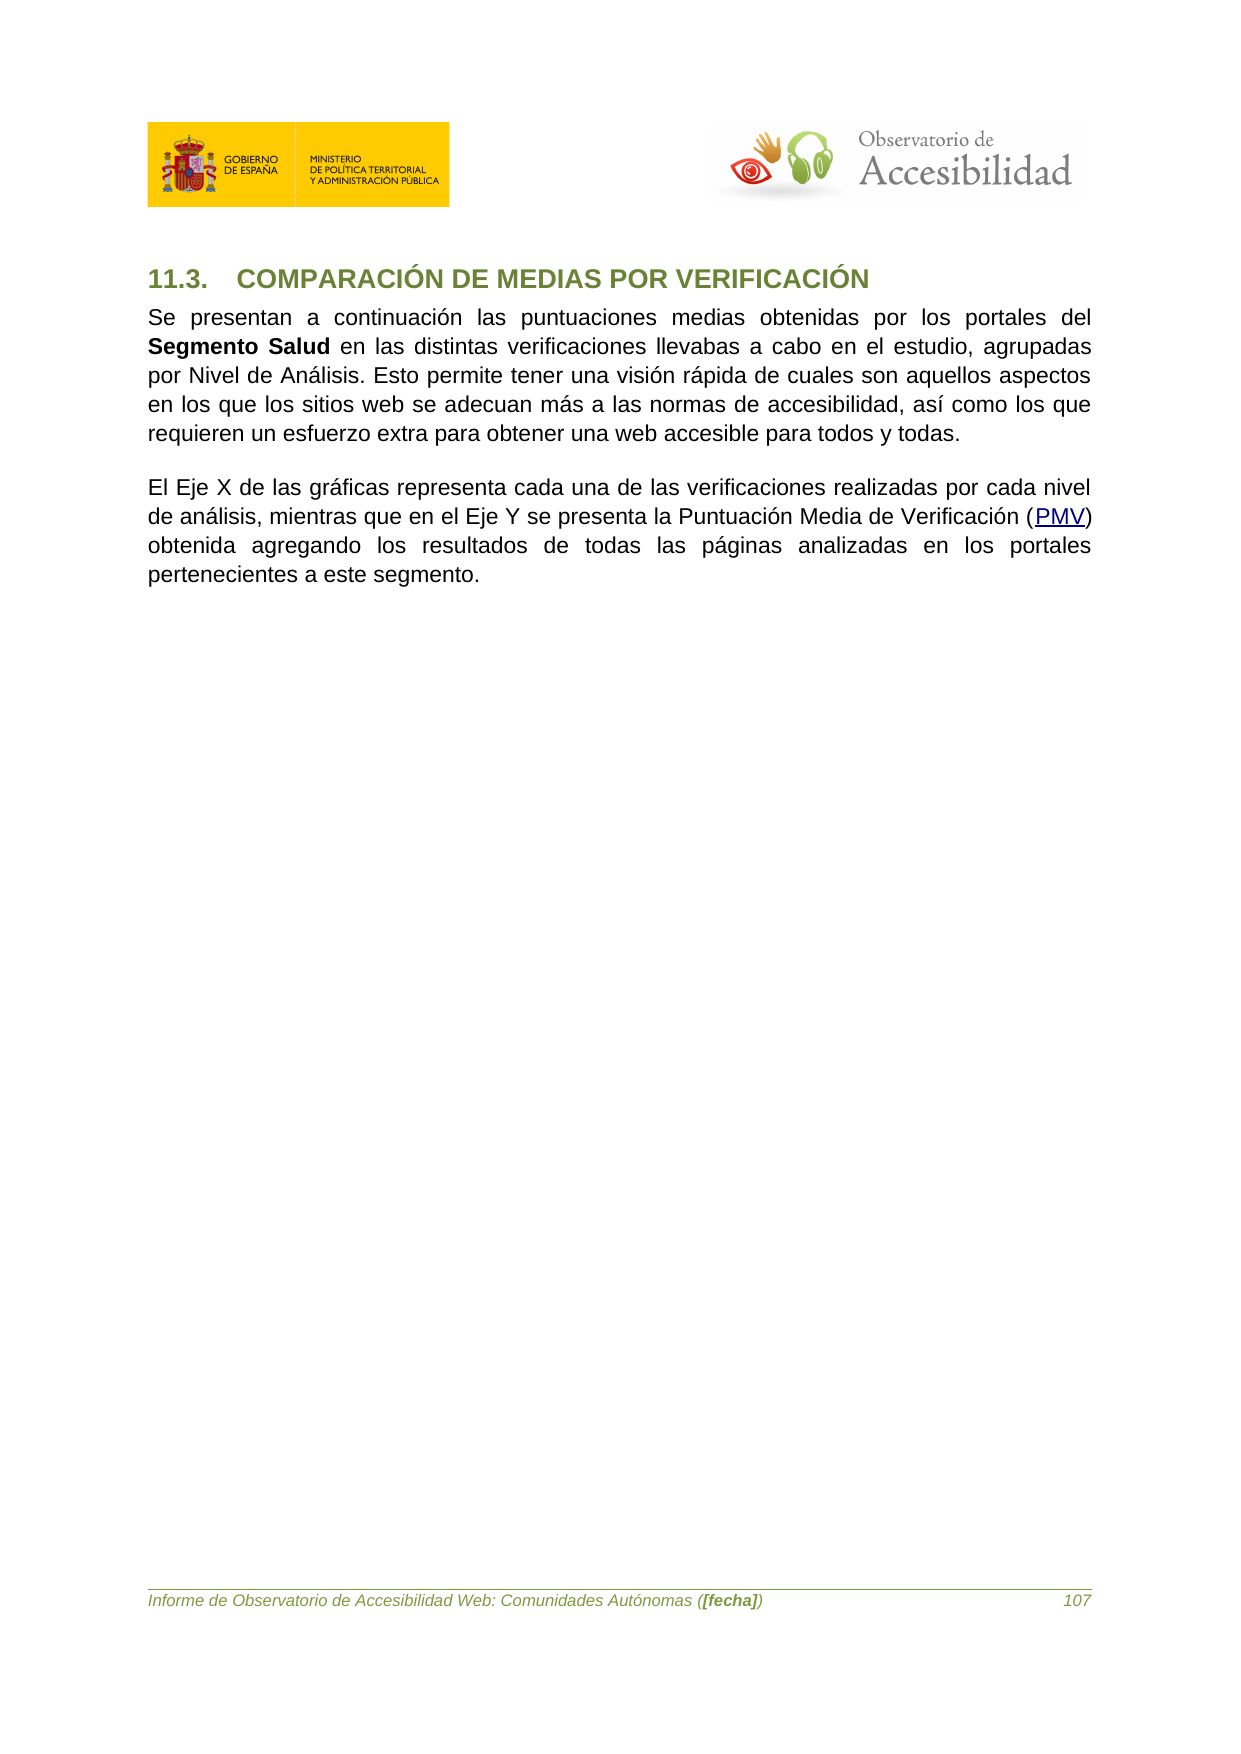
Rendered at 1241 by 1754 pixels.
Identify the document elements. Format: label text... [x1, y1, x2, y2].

text El Eje X de las gráficas representa cada una de las verificaciones realizadas por cada nivel de análisis, mientras que en el Eje Y se presenta la Puntuación Media de Verificación (PMV) obtenida agregando los resultados de todas las páginas analizadas en los portales pertenecientes a este segmento. [148, 474, 1092, 587]
list Comparación de medias por verificación [148, 263, 1092, 294]
text Se presentan a continuación las puntuaciones medias obtenidas por los portales del Segmento Salud en las distintas verificaciones llevabas a cabo en el estudio, agrupadas por Nivel de Análisis. Esto permite tener una visión rápida de cuales son aquellos aspectos en los que los sitios web se adecuan más a las normas de accesibilidad, así como los que requieren un esfuerzo extra para obtener una web accesible para todos y todas. [148, 304, 1092, 446]
